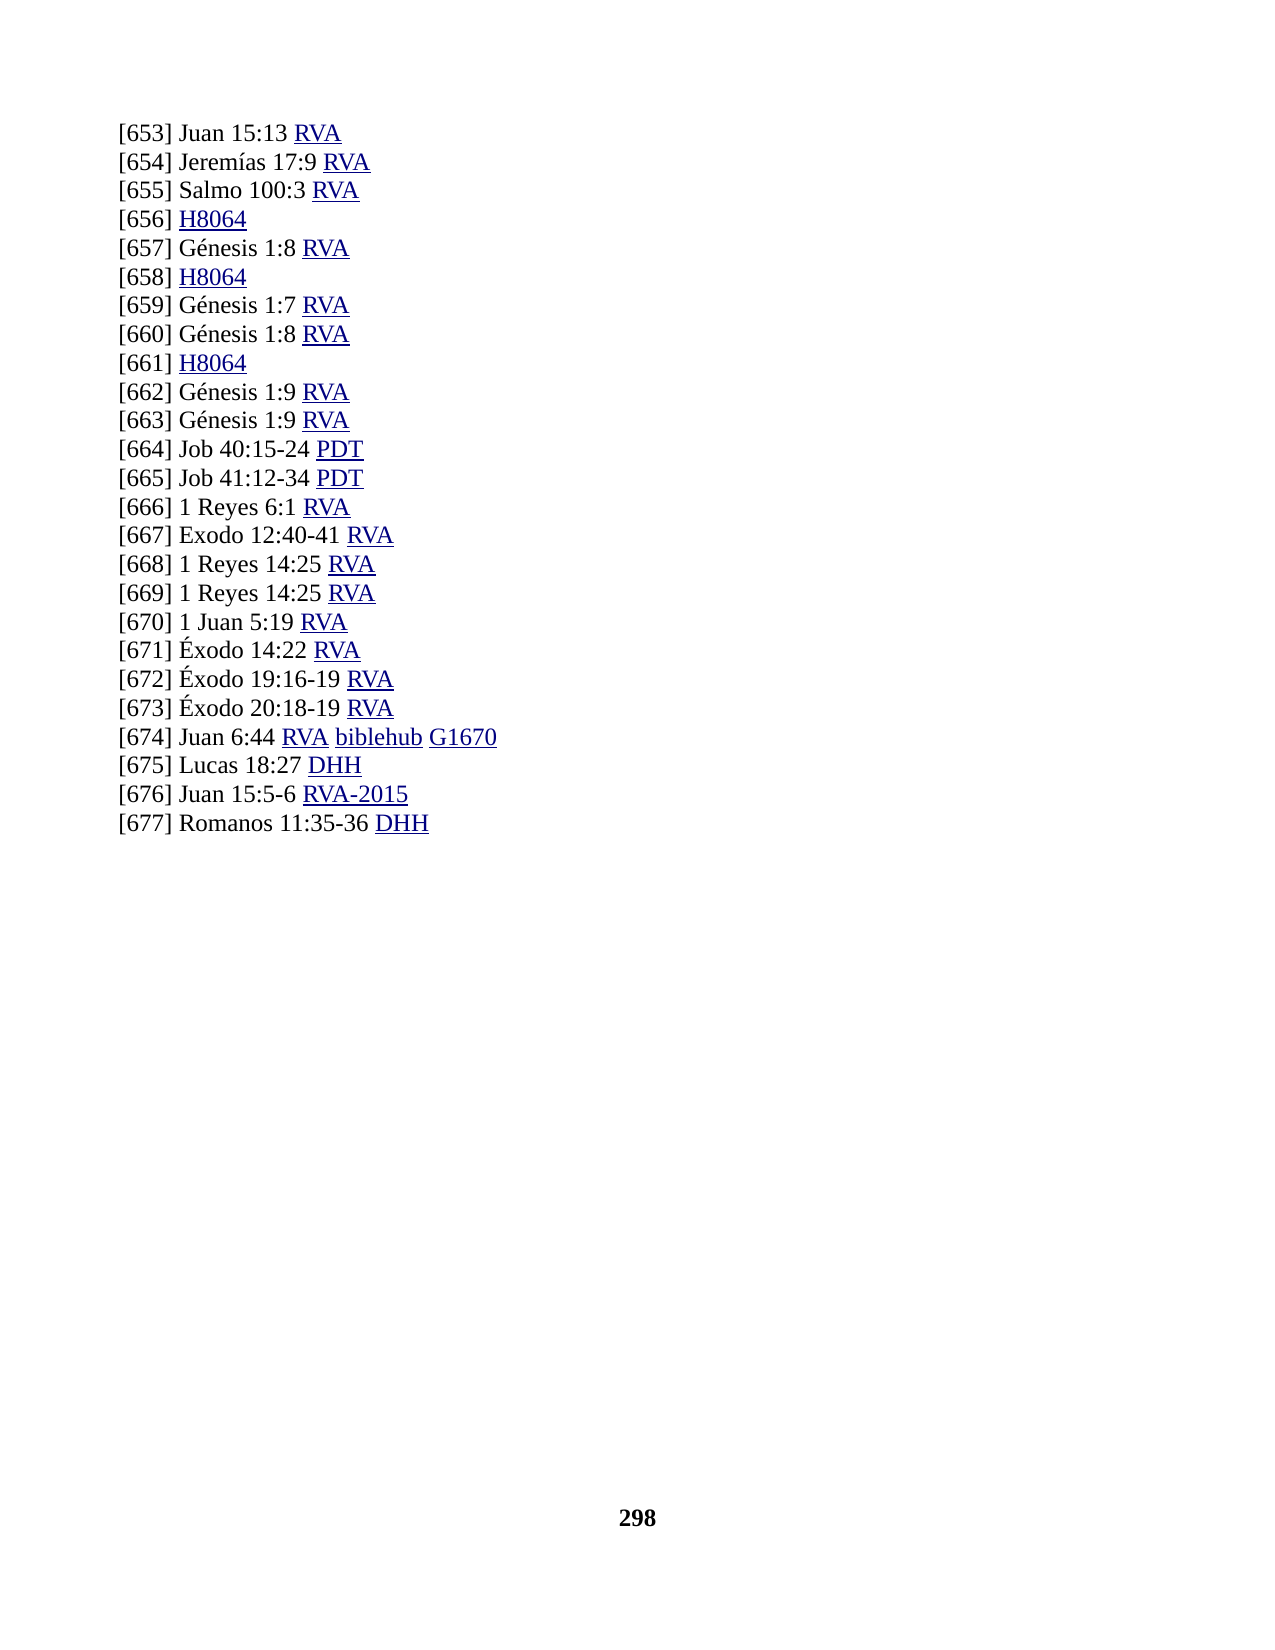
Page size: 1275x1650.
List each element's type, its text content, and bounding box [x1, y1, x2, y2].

text Juan 15:5-6 RVA-2015 [118, 779, 1157, 808]
text Juan 6:44 RVA biblehub G1670 [118, 722, 1157, 751]
text Job 41:12-34 PDT [118, 463, 1157, 492]
text Éxodo 14:22 RVA [118, 636, 1157, 664]
text Romanos 11:35-36 DHH [118, 808, 1157, 837]
text Jeremías 17:9 RVA [118, 147, 1157, 176]
text H8064 [118, 348, 1157, 377]
text Job 40:15-24 PDT [118, 434, 1157, 463]
text Éxodo 19:16-19 RVA [118, 664, 1157, 693]
text Éxodo 20:18-19 RVA [118, 693, 1157, 722]
text Juan 15:13 RVA [118, 118, 1157, 147]
text Génesis 1:8 RVA [118, 319, 1157, 348]
text H8064 [118, 262, 1157, 291]
text Lucas 18:27 DHH [118, 751, 1157, 779]
text 1 Reyes 14:25 RVA [118, 578, 1157, 607]
text 1 Reyes 6:1 RVA [118, 492, 1157, 521]
text H8064 [118, 204, 1157, 233]
text 1 Juan 5:19 RVA [118, 607, 1157, 636]
text Exodo 12:40-41 RVA [118, 521, 1157, 549]
text Génesis 1:9 RVA [118, 406, 1157, 434]
text Génesis 1:8 RVA [118, 233, 1157, 262]
text 1 Reyes 14:25 RVA [118, 549, 1157, 578]
text Génesis 1:7 RVA [118, 291, 1157, 319]
text Salmo 100:3 RVA [118, 176, 1157, 204]
text Génesis 1:9 RVA [118, 377, 1157, 406]
